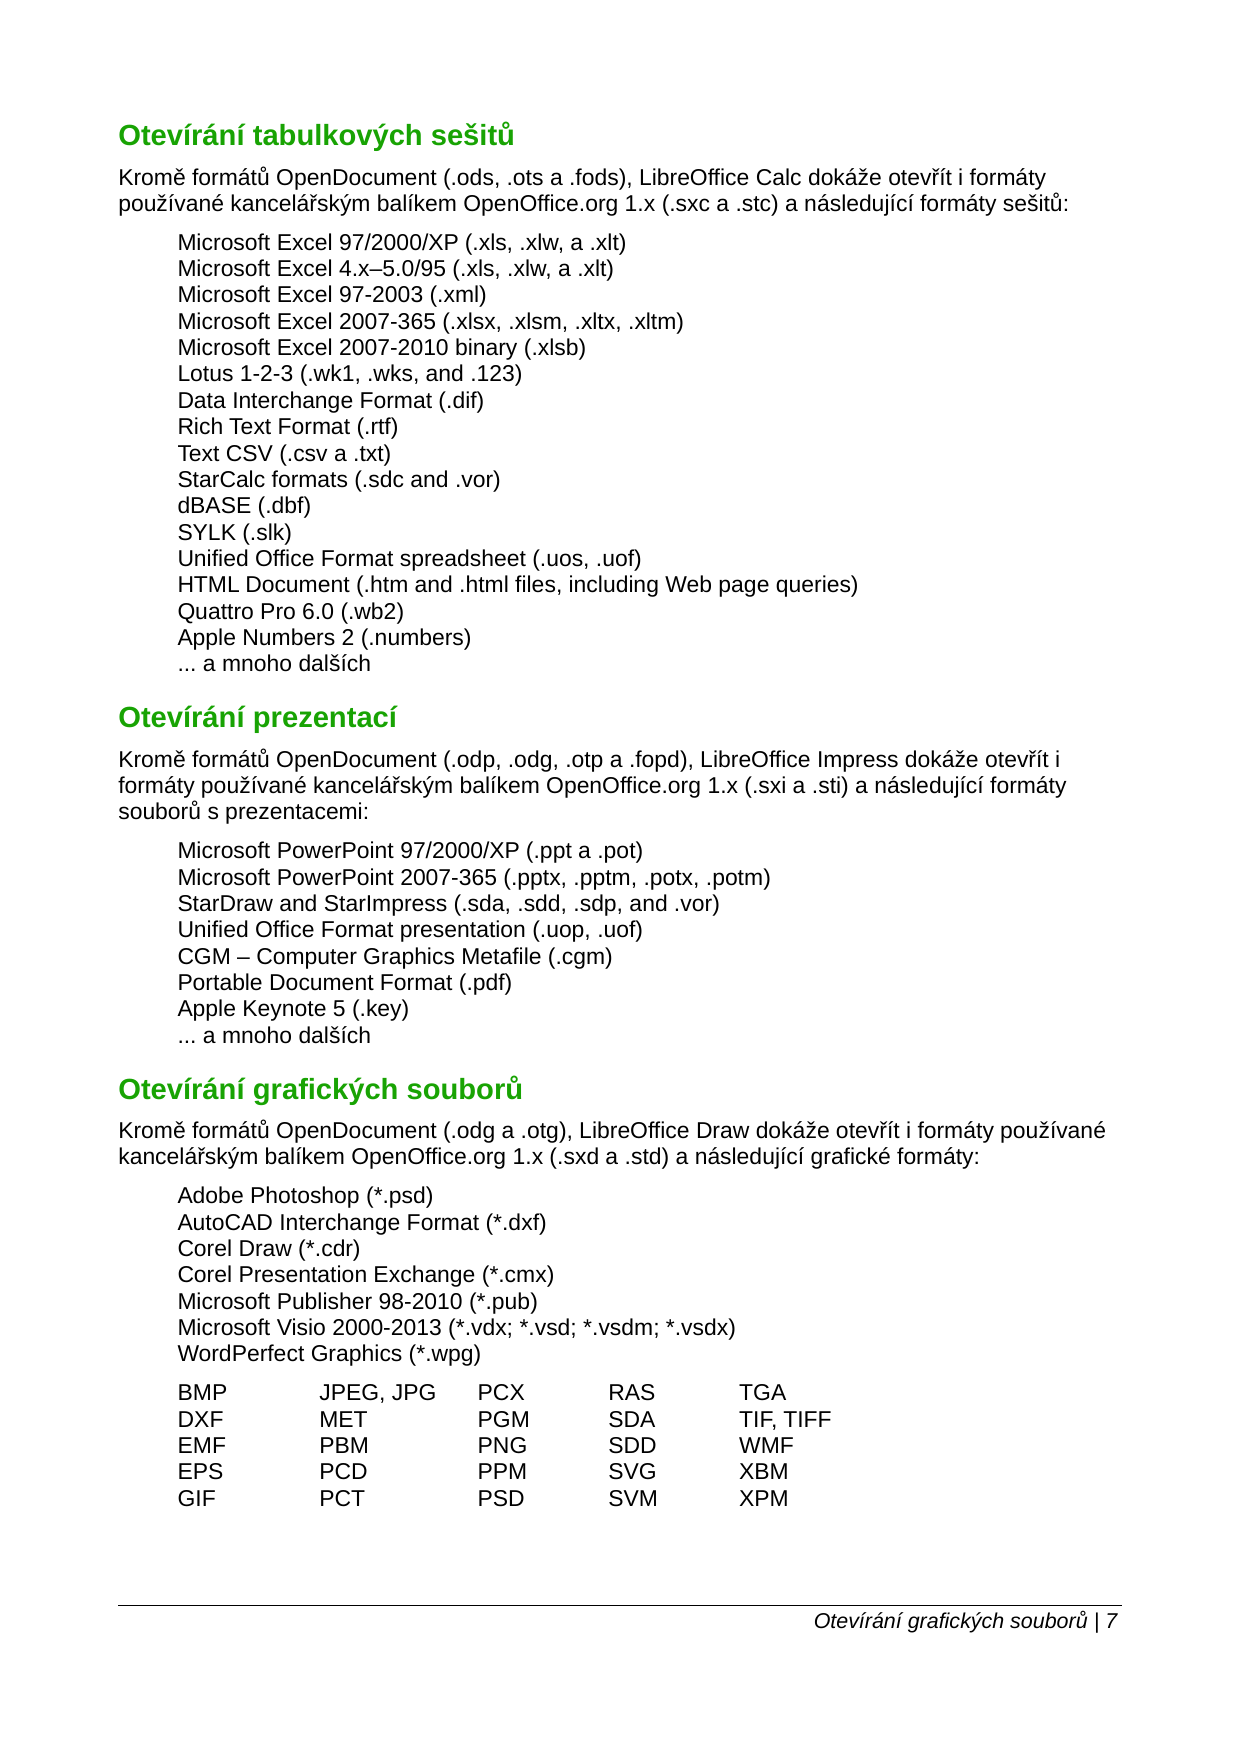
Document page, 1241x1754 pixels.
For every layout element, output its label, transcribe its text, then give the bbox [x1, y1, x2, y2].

text Kromě formátů OpenDocument (.odg a .otg), LibreOffice Draw dokáže otevřít i formáty používané kancelářským balíkem OpenOffice.org 1.x (.sxd a .std) a následující grafické formáty: [118, 1117, 1122, 1170]
table_header [874, 1379, 1119, 1406]
table_cell XBM [739, 1458, 874, 1484]
table_cell WMF [739, 1432, 874, 1458]
table_cell EPS [178, 1458, 319, 1484]
list Kromě formátů OpenDocument (.odp, .odg, .otp a .fopd), LibreOffice Impress dokáže otevřít i formáty používané kancelářským balíkem OpenOffice.org 1.x (.sxi a .sti) a následující formáty souborů s prezentacemi: [118, 746, 1122, 825]
subtitle Otevírání tabulkových sešitů [118, 118, 1122, 152]
table_cell SDD [608, 1432, 739, 1458]
table_cell DXF [178, 1406, 319, 1432]
table_cell [874, 1458, 1119, 1484]
table_cell SVG [608, 1458, 739, 1484]
table_header BMP [178, 1379, 319, 1406]
table_cell EMF [178, 1432, 319, 1458]
text Microsoft PowerPoint 97/2000/XP (.ppt a .pot) Microsoft PowerPoint 2007-365 (.pptx, .pptm, .potx, .potm) StarDraw and StarImpress (.sda, .sdd, .sdp, and .vor) Unified Office Format presentation (.uop, .uof) CGM – Computer Graphics Metafile (.cgm) Portable Document Format (.pdf) Apple Keynote 5 (.key) ... a mnoho dalších [177, 837, 1122, 1048]
table_cell TIF, TIFF [739, 1406, 874, 1432]
table_cell [874, 1485, 1119, 1516]
table_header RAS [608, 1379, 739, 1406]
table_cell PCD [319, 1458, 477, 1484]
table_cell [874, 1406, 1119, 1432]
table_header JPEG, JPG [319, 1379, 477, 1406]
table_cell SVM [608, 1485, 739, 1516]
table_cell PGM [478, 1406, 608, 1432]
table_cell PCT [319, 1485, 477, 1516]
table_header TGA [739, 1379, 874, 1406]
table_cell MET [319, 1406, 477, 1432]
subtitle Otevírání prezentací [118, 700, 1122, 734]
list Kromě formátů OpenDocument (.ods, .ots a .fods), LibreOffice Calc dokáže otevřít i formáty používané kancelářským balíkem OpenOffice.org 1.x (.sxc a .stc) a následující formáty sešitů: [118, 163, 1122, 216]
table_cell SDA [608, 1406, 739, 1432]
table_cell PBM [319, 1432, 477, 1458]
table_cell XPM [739, 1485, 874, 1516]
table_cell [874, 1432, 1119, 1458]
subtitle Otevírání grafických souborů [118, 1072, 1122, 1105]
table_header PCX [478, 1379, 608, 1406]
table_cell GIF [178, 1485, 319, 1516]
table_cell PSD [478, 1485, 608, 1516]
text Adobe Photoshop (*.psd) AutoCAD Interchange Format (*.dxf) Corel Draw (*.cdr) Corel Presentation Exchange (*.cmx) Microsoft Publisher 98-2010 (*.pub) Microsoft Visio 2000-2013 (*.vdx; *.vsd; *.vsdm; *.vsdx) WordPerfect Graphics (*.wpg) [177, 1182, 1122, 1367]
text Microsoft Excel 97/2000/XP (.xls, .xlw, a .xlt) Microsoft Excel 4.x–5.0/95 (.xls, .xlw, a .xlt) Microsoft Excel 97-2003 (.xml) Microsoft Excel 2007-365 (.xlsx, .xlsm, .xltx, .xltm) Microsoft Excel 2007-2010 binary (.xlsb) Lotus 1-2-3 (.wk1, .wks, and .123) Data Interchange Format (.dif) Rich Text Format (.rtf) Text CSV (.csv a .txt) StarCalc formats (.sdc and .vor) dBASE (.dbf) SYLK (.slk) Unified Office Format spreadsheet (.uos, .uof) HTML Document (.htm and .html files, including Web page queries) Quattro Pro 6.0 (.wb2) Apple Numbers 2 (.numbers) ... a mnoho dalších [177, 229, 1122, 677]
table_cell PPM [478, 1458, 608, 1484]
table_cell PNG [478, 1432, 608, 1458]
